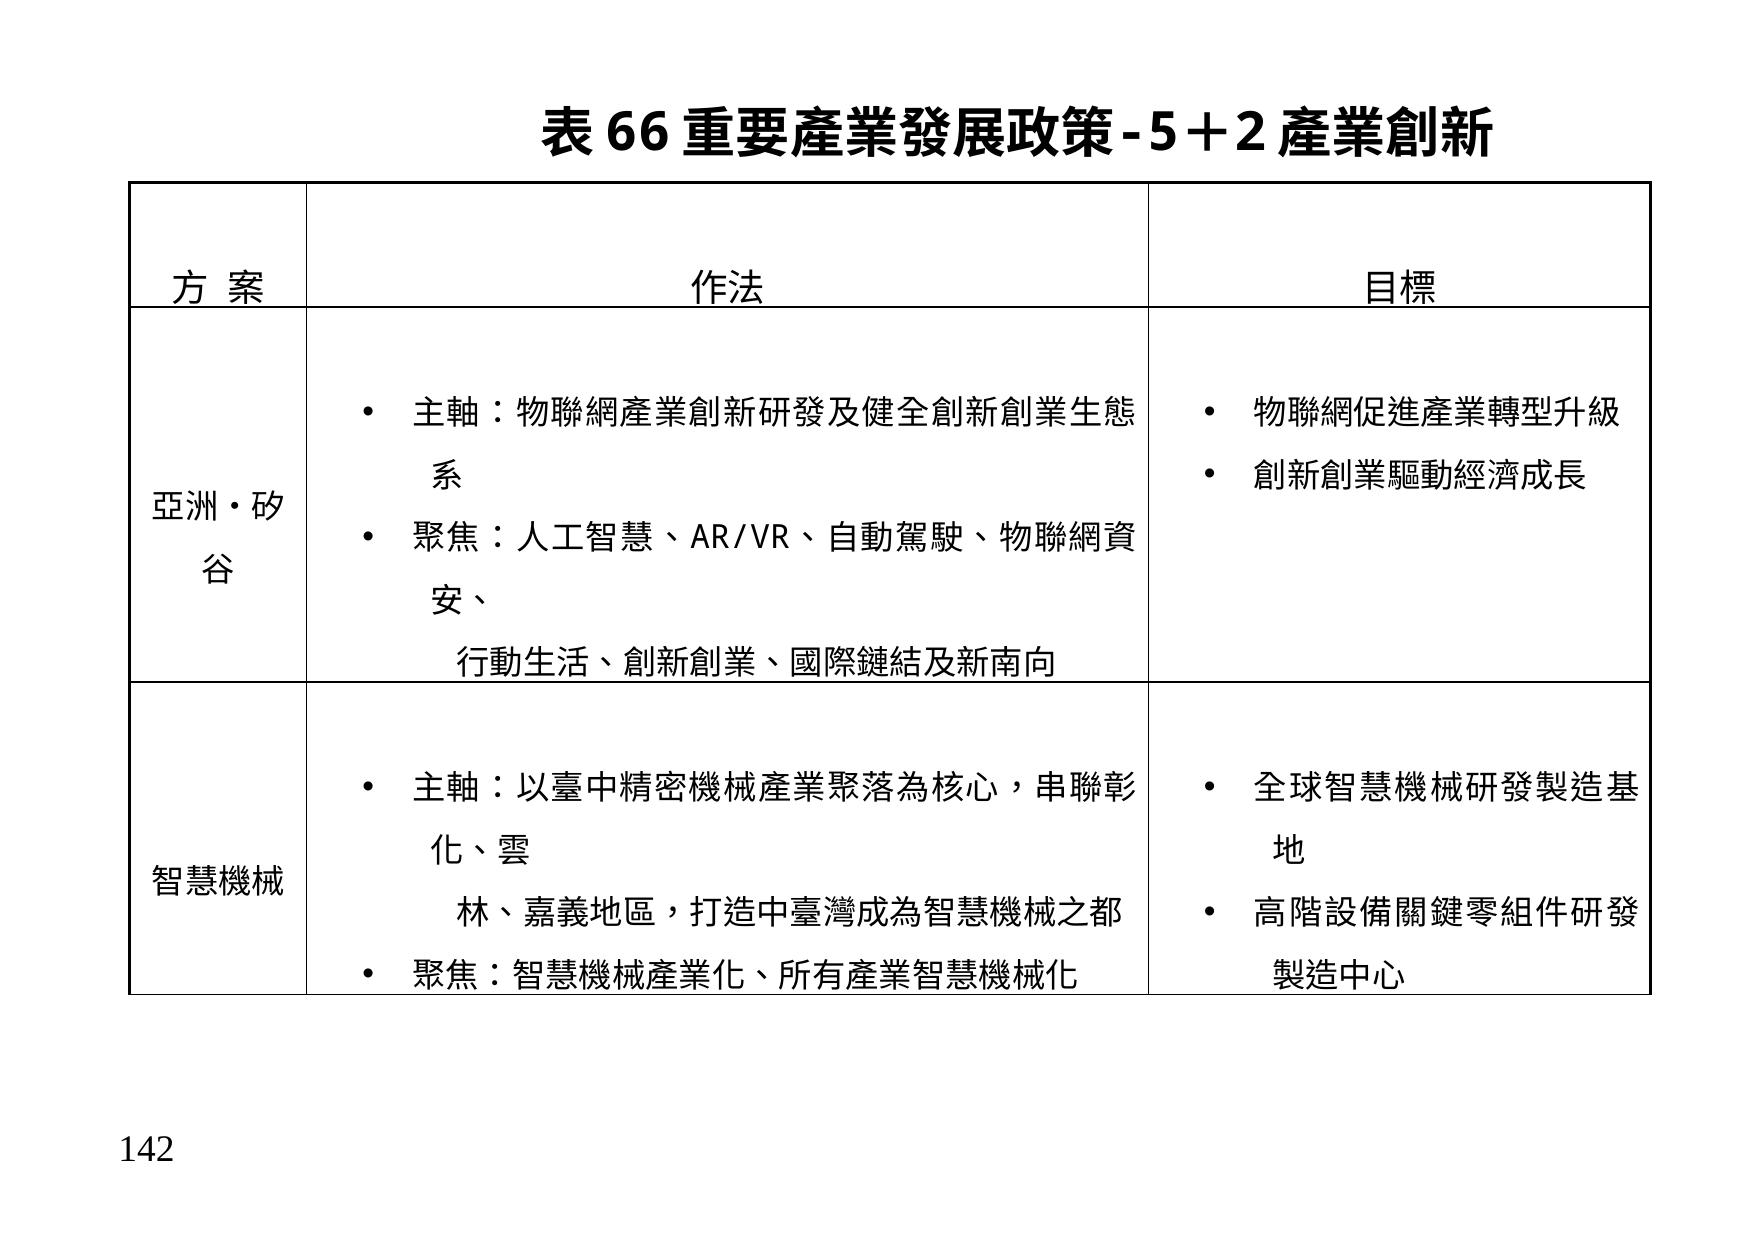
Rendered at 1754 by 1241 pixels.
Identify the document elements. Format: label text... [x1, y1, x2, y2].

subtitle 表66重要產業發展政策-5＋2產業創新 [118, 56, 1636, 181]
table_cell 亞洲•矽谷 [131, 308, 306, 681]
table_cell 主軸：物聯網產業創新研發及健全創新創業生態系 聚焦：人工智慧、AR/VR、自動駕駛、物聯網資安、 行動生活、創新創業、國際鏈結及新南向 [307, 308, 1148, 681]
table_header 目標 [1149, 184, 1649, 306]
table_header 方 案 [131, 184, 306, 306]
table_header 作法 [307, 184, 1148, 306]
table_cell 智慧機械 [131, 683, 306, 993]
table_cell 全球智慧機械研發製造基地 高階設備關鍵零組件研發製造中心 [1149, 683, 1649, 993]
table_cell 物聯網促進產業轉型升級 創新創業驅動經濟成長 [1149, 308, 1649, 681]
table_cell 主軸：以臺中精密機械產業聚落為核心，串聯彰化、雲 林、嘉義地區，打造中臺灣成為智慧機械之都 聚焦：智慧機械產業化、所有產業智慧機械化 [307, 683, 1148, 993]
